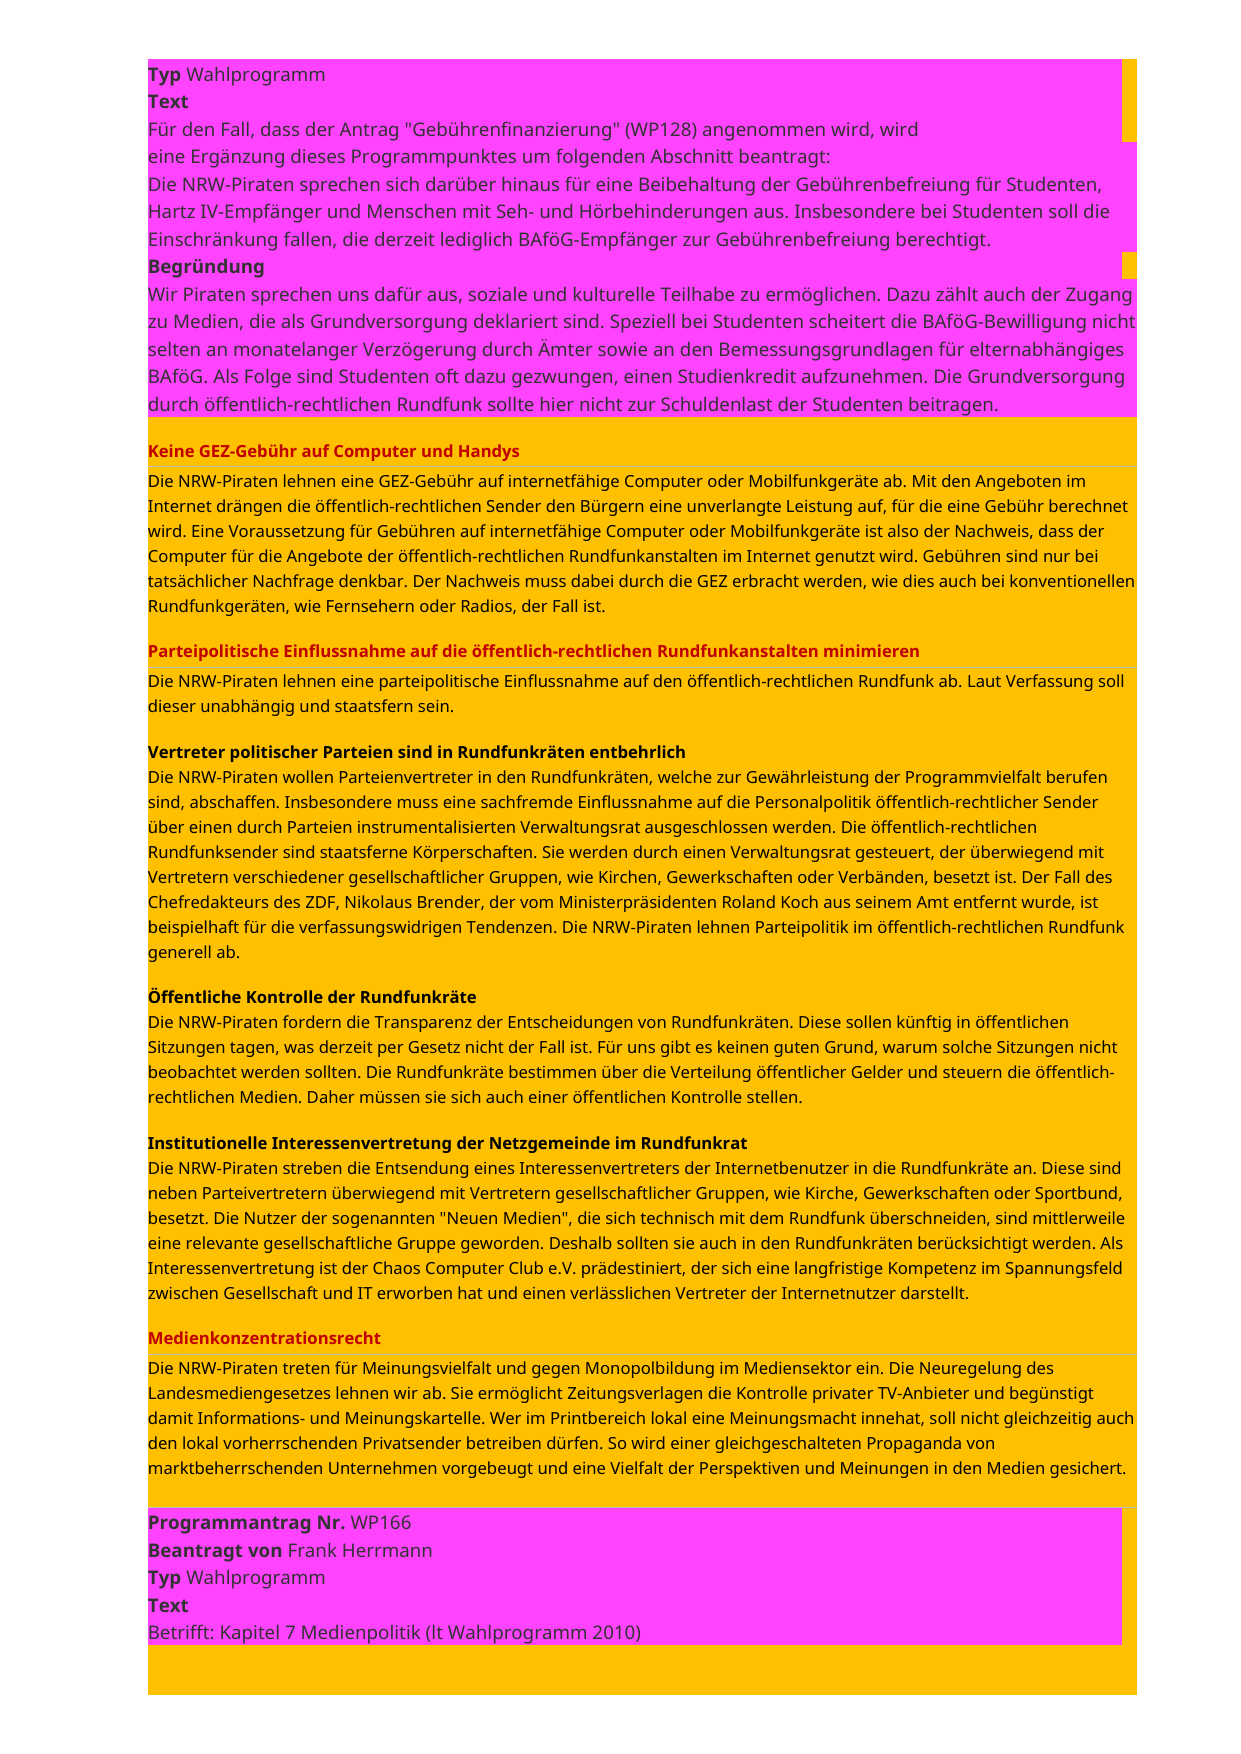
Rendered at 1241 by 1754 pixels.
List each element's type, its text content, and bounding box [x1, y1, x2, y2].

text Text [148, 87, 1122, 114]
text Die NRW-Piraten treten für Meinungsvielfalt und gegen Monopolbildung im Mediensektor ein. Die Neuregelung des Landesmediengesetzes lehnen wir ab. Sie ermöglicht Zeitungsverlagen die Kontrolle privater TV-Anbieter und begünstigt damit Informations- und Meinungskartelle. Wer im Printbereich lokal eine Meinungsmacht innehat, soll nicht gleichzeitig auch den lokal vorherrschenden Privatsender betreiben dürfen. So wird einer gleichgeschalteten Propaganda von marktbeherrschenden Unternehmen vorgebeugt und eine Vielfalt der Perspektiven und Meinungen in den Medien gesichert. [148, 1355, 1137, 1480]
text Parteipolitische Einflussnahme auf die öffentlich-rechtlichen Rundfunkanstalten minimieren [148, 640, 1137, 667]
text Medienkonzentrationsrecht [148, 1327, 1137, 1354]
text Text [148, 1590, 1122, 1618]
text Institutionelle Interessenvertretung der Netzgemeinde im Rundfunkrat [148, 1131, 1137, 1154]
text Öffentliche Kontrolle der Rundfunkräte [148, 986, 1137, 1009]
text Programmantrag Nr. WP166 [148, 1508, 1122, 1535]
text eine Ergänzung dieses Programmpunktes um folgenden Abschnitt beantragt: [148, 142, 1137, 169]
text Beantragt von Frank Herrmann [148, 1535, 1122, 1563]
text Für den Fall, dass der Antrag "Gebührenfinanzierung" (WP128) angenommen wird, wird [148, 114, 1122, 142]
text Vertreter politischer Parteien sind in Rundfunkräten entbehrlich [148, 741, 1137, 763]
text Die NRW-Piraten lehnen eine parteipolitische Einflussnahme auf den öffentlich-rechtlichen Rundfunk ab. Laut Verfassung soll dieser unabhängig und staatsfern sein. [148, 668, 1137, 718]
text Die NRW-Piraten wollen Parteienvertreter in den Rundfunkräten, welche zur Gewährleistung der Programmvielfalt berufen sind, abschaffen. Insbesondere muss eine sachfremde Einflussnahme auf die Personalpolitik öffentlich-rechtlicher Sender über einen durch Parteien instrumentalisierten Verwaltungsrat ausgeschlossen werden. Die öffentlich-rechtlichen Rundfunksender sind staatsferne Körperschaften. Sie werden durch einen Verwaltungsrat gesteuert, der überwiegend mit Vertretern verschiedener gesellschaftlicher Gruppen, wie Kirchen, Gewerkschaften oder Verbänden, besetzt ist. Der Fall des Chefredakteurs des ZDF, Nikolaus Brender, der vom Ministerpräsidenten Roland Koch aus seinem Amt entfernt wurde, ist beispielhaft für die verfassungswidrigen Tendenzen. Die NRW-Piraten lehnen Parteipolitik im öffentlich-rechtlichen Rundfunk generell ab. [148, 763, 1137, 963]
text Begründung [148, 252, 1122, 279]
text Die NRW-Piraten streben die Entsendung eines Interessenvertreters der Internetbenutzer in die Rundfunkräte an. Diese sind neben Parteivertretern überwiegend mit Vertretern gesellschaftlicher Gruppen, wie Kirche, Gewerkschaften oder Sportbund, besetzt. Die Nutzer der sogenannten "Neuen Medien", die sich technisch mit dem Rundfunk überschneiden, sind mittlerweile eine relevante gesellschaftliche Gruppe geworden. Deshalb sollten sie auch in den Rundfunkräten berücksichtigt werden. Als Interessenvertretung ist der Chaos Computer Club e.V. prädestiniert, der sich eine langfristige Kompetenz im Spannungsfeld zwischen Gesellschaft und IT erworben hat und einen verlässlichen Vertreter der Internetnutzer darstellt. [148, 1154, 1137, 1304]
text Keine GEZ-Gebühr auf Computer und Handys [148, 439, 1137, 466]
text Die NRW-Piraten sprechen sich darüber hinaus für eine Beibehaltung der Gebührenbefreiung für Studenten, Hartz IV-Empfänger und Menschen mit Seh- und Hörbehinderungen aus. Insbesondere bei Studenten soll die Einschränkung fallen, die derzeit lediglich BAföG-Empfänger zur Gebührenbefreiung berechtigt. [148, 169, 1137, 252]
text Typ Wahlprogramm [148, 1563, 1122, 1590]
text Die NRW-Piraten lehnen eine GEZ-Gebühr auf internetfähige Computer oder Mobilfunkgeräte ab. Mit den Angeboten im Internet drängen die öffentlich-rechtlichen Sender den Bürgern eine unverlangte Leistung auf, für die eine Gebühr berechnet wird. Eine Voraussetzung für Gebühren auf internetfähige Computer oder Mobilfunkgeräte ist also der Nachweis, dass der Computer für die Angebote der öffentlich-rechtlichen Rundfunkanstalten im Internet genutzt wird. Gebühren sind nur bei tatsächlicher Nachfrage denkbar. Der Nachweis muss dabei durch die GEZ erbracht werden, wie dies auch bei konventionellen Rundfunkgeräten, wie Fernsehern oder Radios, der Fall ist. [148, 467, 1137, 617]
text Betrifft: Kapitel 7 Medienpolitik (lt Wahlprogramm 2010) [148, 1618, 1122, 1645]
text Die NRW-Piraten fordern die Transparenz der Entscheidungen von Rundfunkräten. Diese sollen künftig in öffentlichen Sitzungen tagen, was derzeit per Gesetz nicht der Fall ist. Für uns gibt es keinen guten Grund, warum solche Sitzungen nicht beobachtet werden sollten. Die Rundfunkräte bestimmen über die Verteilung öffentlicher Gelder und steuern die öffentlich-rechtlichen Medien. Daher müssen sie sich auch einer öffentlichen Kontrolle stellen. [148, 1009, 1137, 1109]
text Wir Piraten sprechen uns dafür aus, soziale und kulturelle Teilhabe zu ermöglichen. Dazu zählt auch der Zugang zu Medien, die als Grundversorgung deklariert sind. Speziell bei Studenten scheitert die BAföG-Bewilligung nicht selten an monatelanger Verzögerung durch Ämter sowie an den Bemessungsgrundlagen für elternabhängiges BAföG. Als Folge sind Studenten oft dazu gezwungen, einen Studienkredit aufzunehmen. Die Grundversorgung durch öffentlich-rechtlichen Rundfunk sollte hier nicht zur Schuldenlast der Studenten beitragen. [148, 279, 1137, 417]
text Typ Wahlprogramm [148, 59, 1122, 87]
